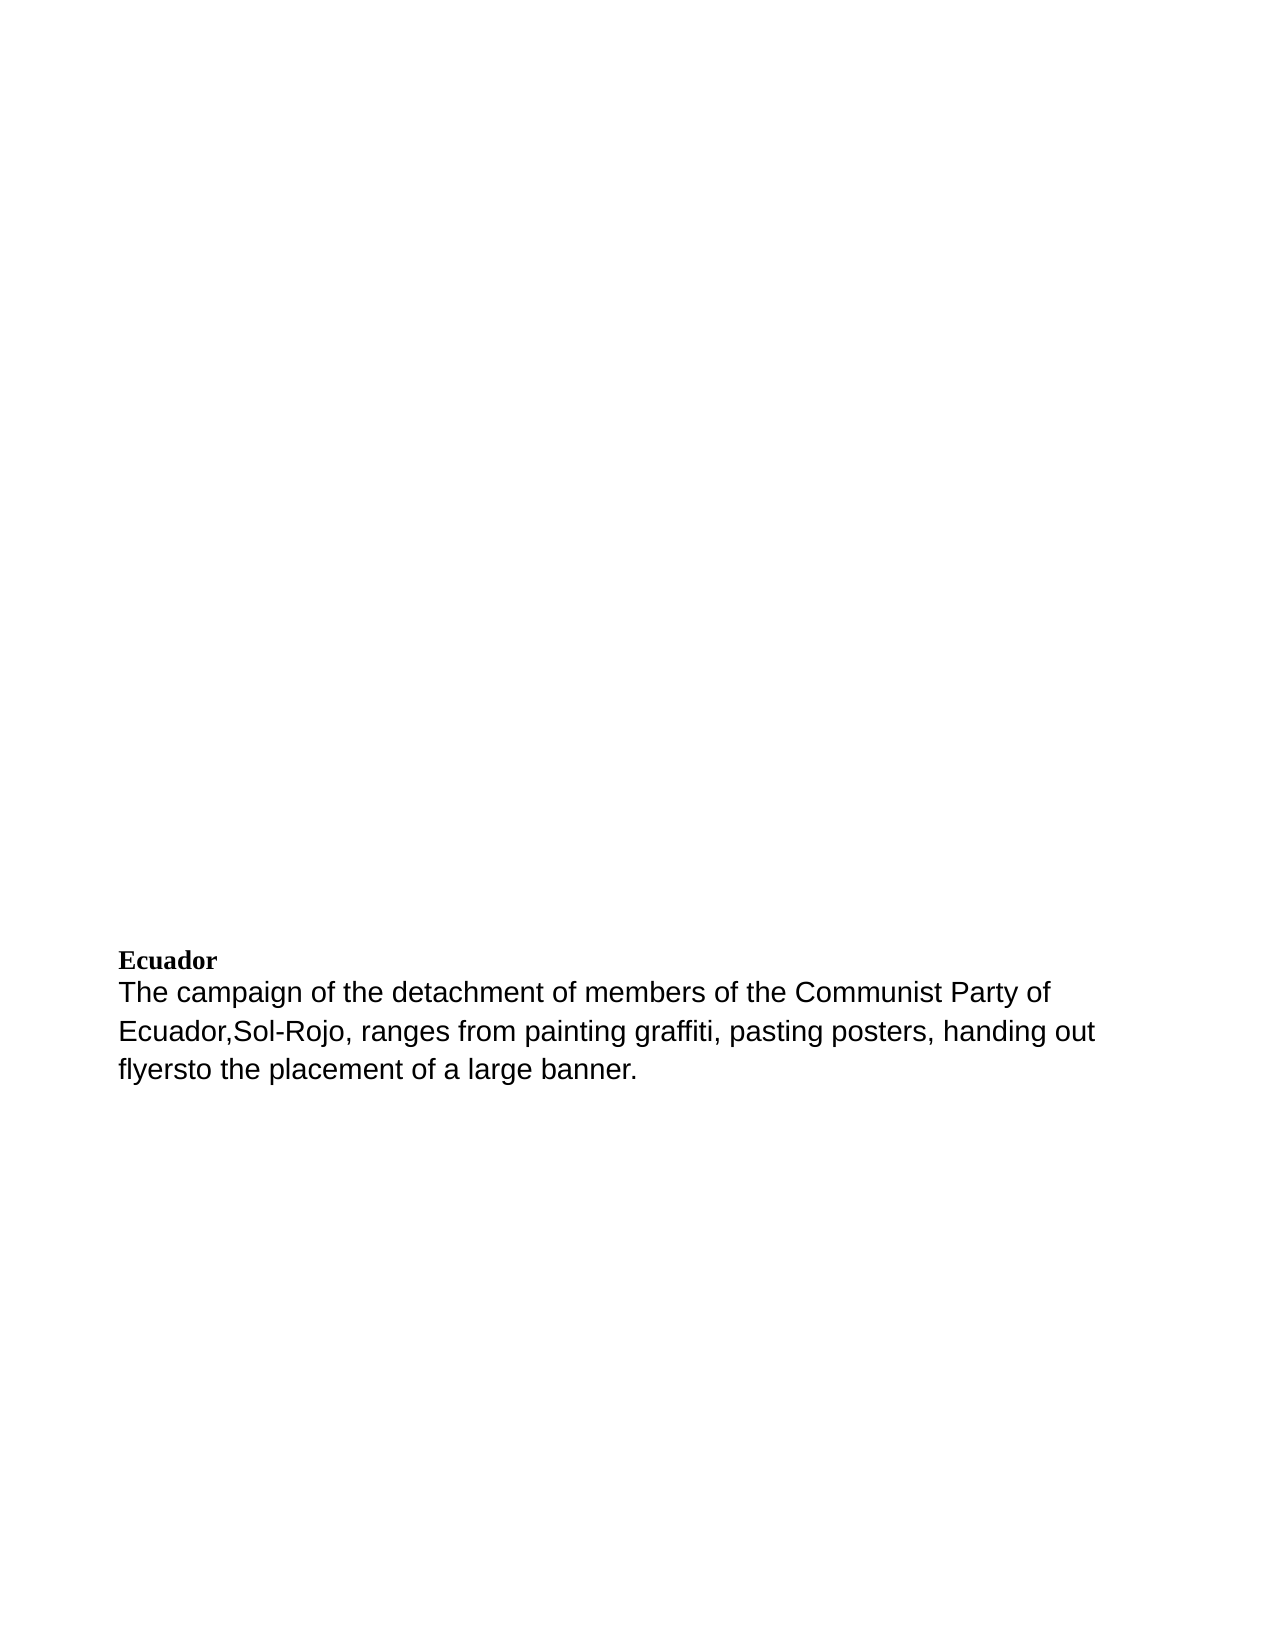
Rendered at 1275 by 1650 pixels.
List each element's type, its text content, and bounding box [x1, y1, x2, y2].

subtitle Ecuador [118, 944, 1157, 975]
text The campaign of the detachment of members of the Communist Party of Ecuador,Sol-Rojo, ranges from painting graffiti, pasting posters, handing out flyersto the placement of a large banner. [118, 975, 1157, 1086]
